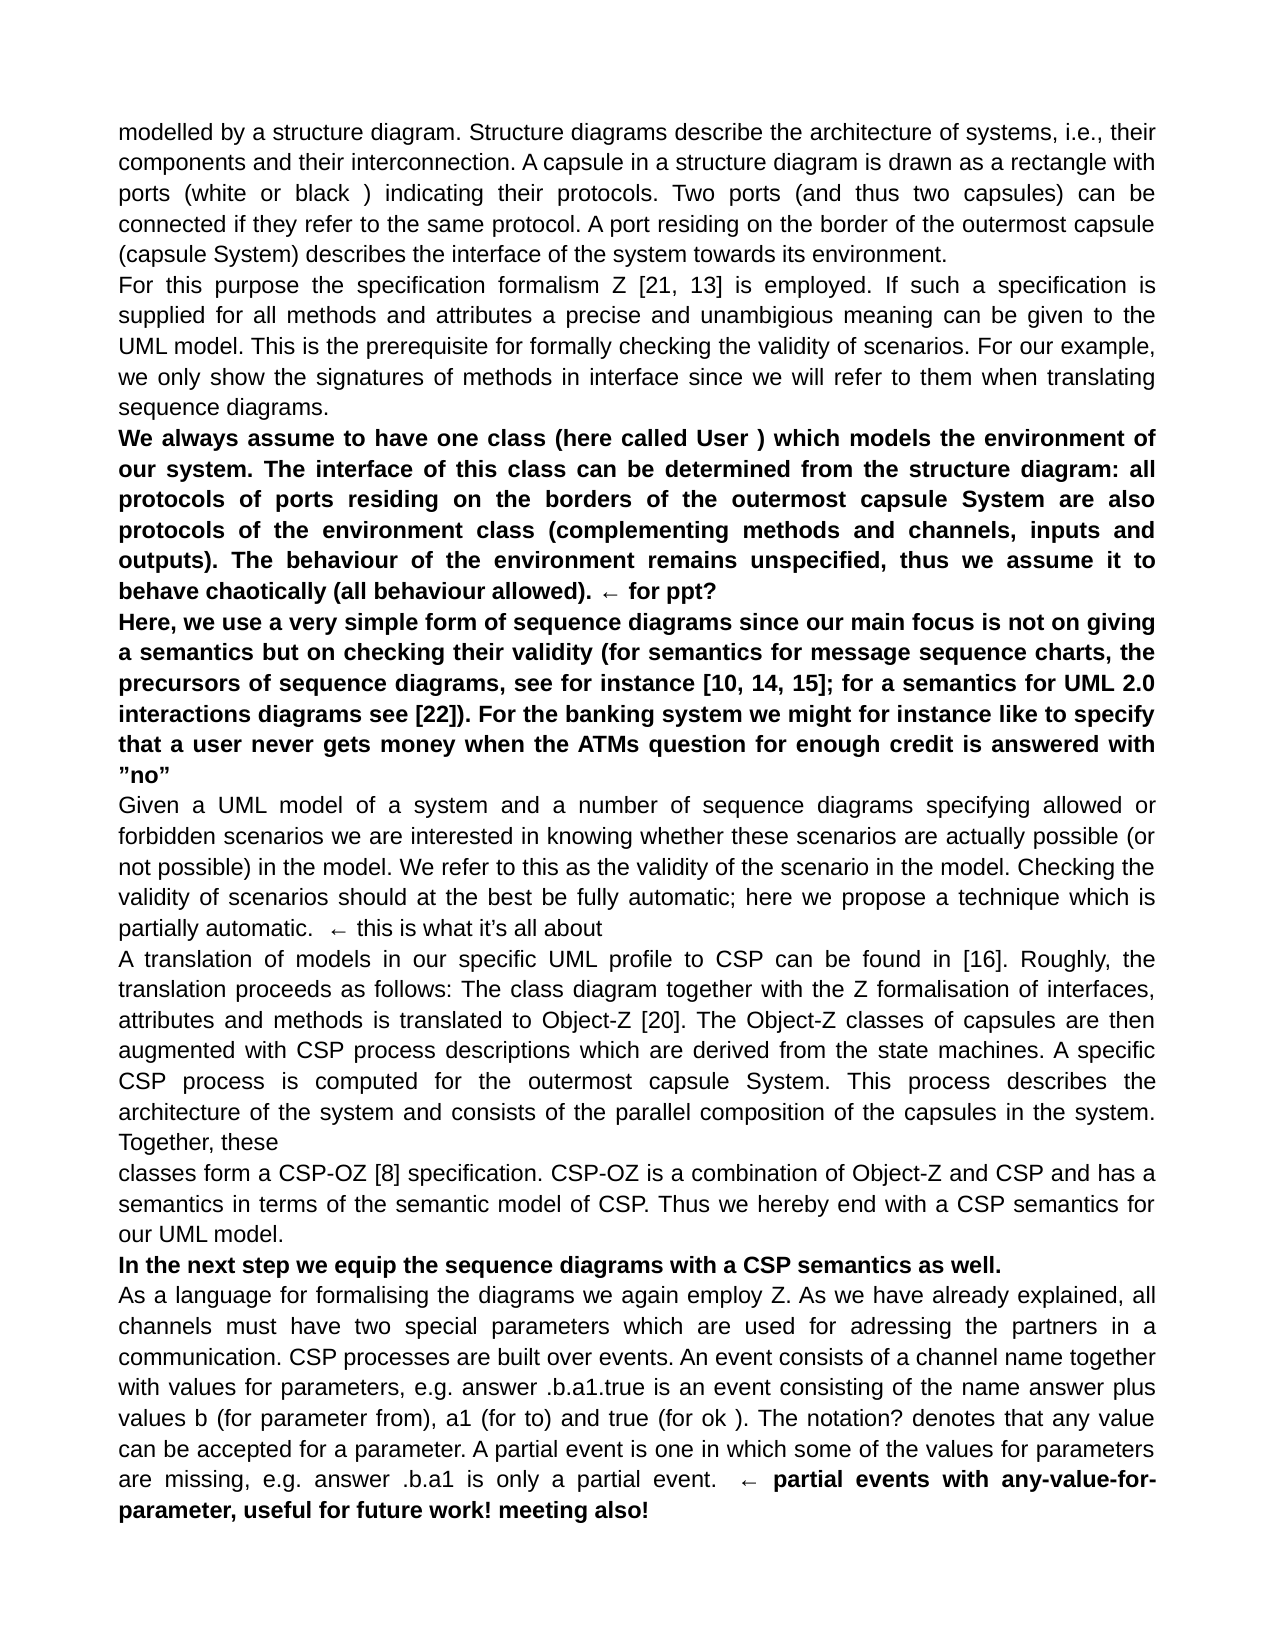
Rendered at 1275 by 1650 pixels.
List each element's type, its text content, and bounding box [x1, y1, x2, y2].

text Here, we use a very simple form of sequence diagrams since our main focus is not on giving a semantics but on checking their validity (for semantics for message sequence charts, the precursors of sequence diagrams, see for instance [10, 14, 15]; for a semantics for UML 2.0 interactions diagrams see [22]). For the banking system we might for instance like to specify that a user never gets money when the ATMs question for enough credit is answered with ”no” [118, 608, 1157, 788]
text classes form a CSP-OZ [8] specification. CSP-OZ is a combination of Object-Z and CSP and has a semantics in terms of the semantic model of CSP. Thus we hereby end with a CSP semantics for our UML model. [118, 1159, 1157, 1247]
text We always assume to have one class (here called User ) which models the environment of our system. The interface of this class can be determined from the structure diagram: all protocols of ports residing on the borders of the outermost capsule System are also protocols of the environment class (complementing methods and channels, inputs and outputs). The behaviour of the environment remains unspecified, thus we assume it to behave chaotically (all behaviour allowed). ← for ppt? [118, 424, 1157, 604]
text In the next step we equip the sequence diagrams with a CSP semantics as well. [118, 1251, 1157, 1278]
text modelled by a structure diagram. Structure diagrams describe the architecture of systems, i.e., their components and their interconnection. A capsule in a structure diagram is drawn as a rectangle with ports (white or black ) indicating their protocols. Two ports (and thus two capsules) can be connected if they refer to the same protocol. A port residing on the border of the outermost capsule (capsule System) describes the interface of the system towards its environment. [118, 118, 1157, 267]
text As a language for formalising the diagrams we again employ Z. As we have already explained, all channels must have two special parameters which are used for adressing the partners in a communication. CSP processes are built over events. An event consists of a channel name together with values for parameters, e.g. answer .b.a1.true is an event consisting of the name answer plus values b (for parameter from), a1 (for to) and true (for ok ). The notation? denotes that any value can be accepted for a parameter. A partial event is one in which some of the values for parameters are missing, e.g. answer .b.a1 is only a partial event. ← partial events with any-value-for-parameter, useful for future work! meeting also! [118, 1282, 1157, 1523]
text For this purpose the specification formalism Z [21, 13] is employed. If such a specification is supplied for all methods and attributes a precise and unambigious meaning can be given to the UML model. This is the prerequisite for formally checking the validity of scenarios. For our example, we only show the signatures of methods in interface since we will refer to them when translating sequence diagrams. [118, 271, 1157, 421]
text A translation of models in our specific UML profile to CSP can be found in [16]. Roughly, the translation proceeds as follows: The class diagram together with the Z formalisation of interfaces, attributes and methods is translated to Object-Z [20]. The Object-Z classes of capsules are then augmented with CSP process descriptions which are derived from the state machines. A specific CSP process is computed for the outermost capsule System. This process describes the architecture of the system and consists of the parallel composition of the capsules in the system. Together, these [118, 945, 1157, 1156]
text Given a UML model of a system and a number of sequence diagrams specifying allowed or forbidden scenarios we are interested in knowing whether these scenarios are actually possible (or not possible) in the model. We refer to this as the validity of the scenario in the model. Checking the validity of scenarios should at the best be fully automatic; here we propose a technique which is partially automatic. ← this is what it’s all about [118, 792, 1157, 941]
